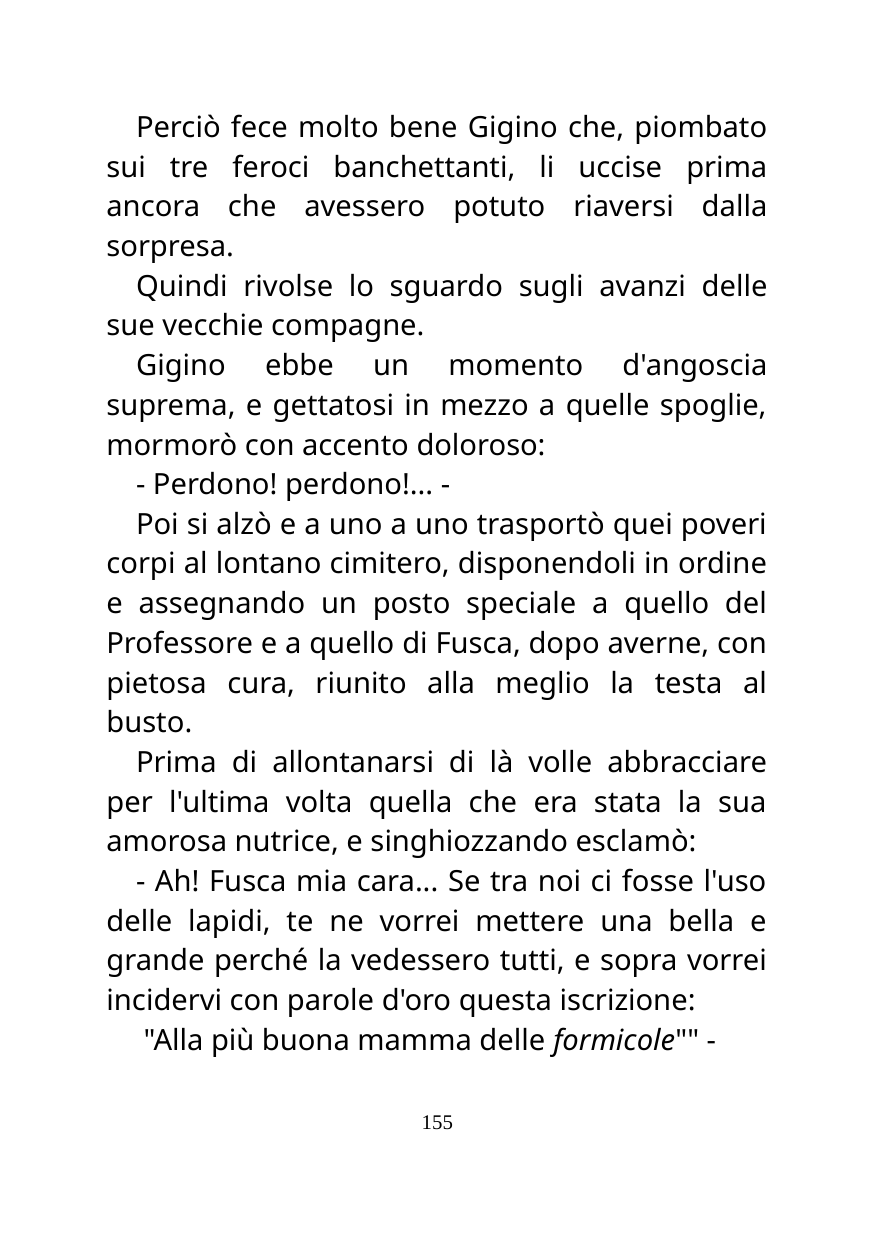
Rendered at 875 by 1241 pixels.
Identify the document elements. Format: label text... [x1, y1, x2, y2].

text "Alla più buona mamma delle formicole"" - [106, 1019, 768, 1059]
text Quindi rivolse lo sguardo sugli avanzi delle sue vecchie compagne. [106, 265, 768, 344]
text Poi si alzò e a uno a uno trasportò quei poveri corpi al lontano cimitero, disponendoli in ordine e assegnando un posto speciale a quello del Professore e a quello di Fusca, dopo averne, con pietosa cura, riunito alla meglio la testa al busto. [106, 503, 768, 741]
text - Perdono! perdono!... - [106, 463, 768, 503]
text Perciò fece molto bene Gigino che, piombato sui tre feroci banchettanti, li uccise prima ancora che avessero potuto riaversi dalla sorpresa. [106, 106, 768, 265]
text Prima di allontanarsi di là volle abbracciare per l'ultima volta quella che era stata la sua amorosa nutrice, e singhiozzando esclamò: [106, 741, 768, 860]
text - Ah! Fusca mia cara... Se tra noi ci fosse l'uso delle lapidi, te ne vorrei mettere una bella e grande perché la vedessero tutti, e sopra vorrei incidervi con parole d'oro questa iscrizione: [106, 860, 768, 1019]
text Gigino ebbe un momento d'angoscia suprema, e gettatosi in mezzo a quelle spoglie, mormorò con accento doloroso: [106, 344, 768, 463]
